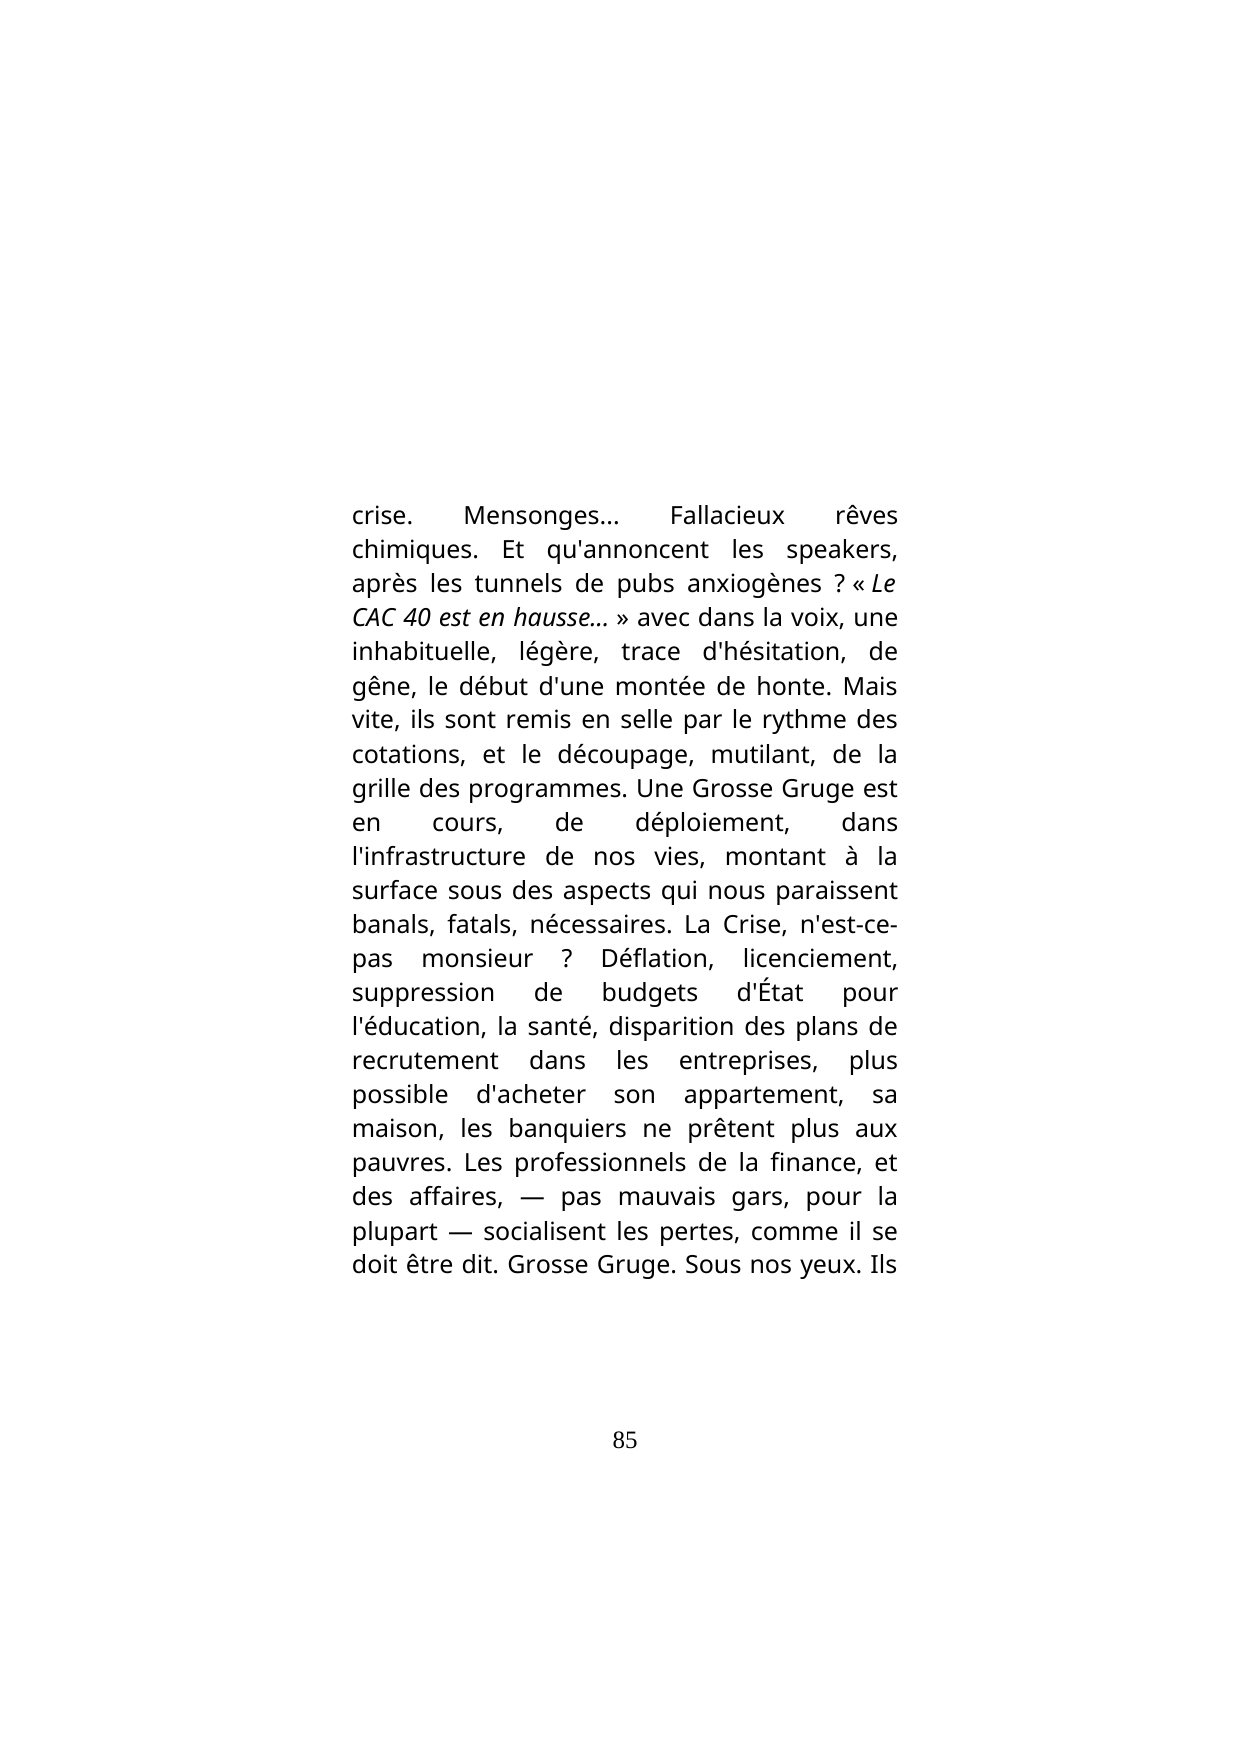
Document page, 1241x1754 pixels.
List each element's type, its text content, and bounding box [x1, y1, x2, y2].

text crise. Mensonges... Fallacieux rêves chimiques. Et qu'annoncent les speakers, après les tunnels de pubs anxiogènes ? « Le CAC 40 est en hausse... » avec dans la voix, une inhabituelle, légère, trace d'hésitation, de gêne, le début d'une montée de honte. Mais vite, ils sont remis en selle par le rythme des cotations, et le découpage, mutilant, de la grille des programmes. Une Grosse Gruge est en cours, de déploiement, dans l'infrastructure de nos vies, montant à la surface sous des aspects qui nous paraissent banals, fatals, nécessaires. La Crise, n'est-ce-pas monsieur ? Déflation, licenciement, suppression de budgets d'État pour l'éducation, la santé, disparition des plans de recrutement dans les entreprises, plus possible d'acheter son appartement, sa maison, les banquiers ne prêtent plus aux pauvres. Les professionnels de la finance, et des affaires, — pas mauvais gars, pour la plupart — socialisent les pertes, comme il se doit être dit. Grosse Gruge. Sous nos yeux. Ils [352, 498, 898, 1281]
